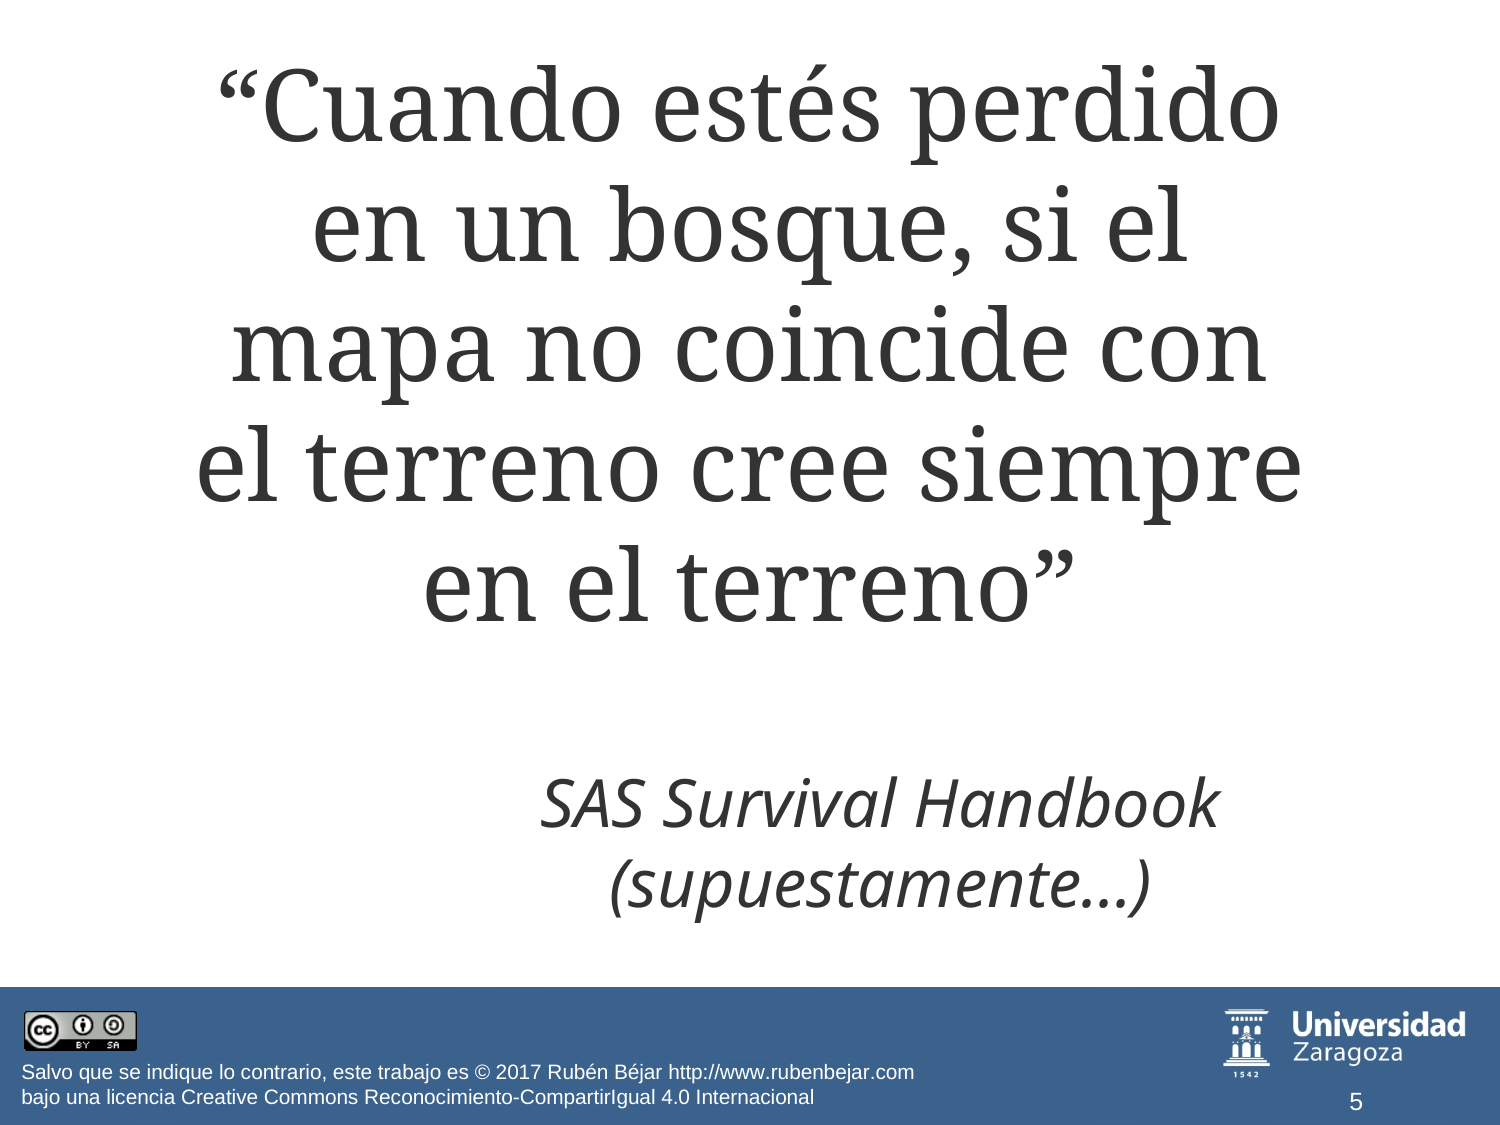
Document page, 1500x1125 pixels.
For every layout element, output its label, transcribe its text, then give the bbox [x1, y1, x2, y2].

text_box “Cuando estés perdido en un bosque, si el mapa no coincide con el terreno cree siempre en el terreno” SAS Survival Handbook (supuestamente...) [169, 342, 1331, 620]
picture [0, 987, 1500, 1125]
